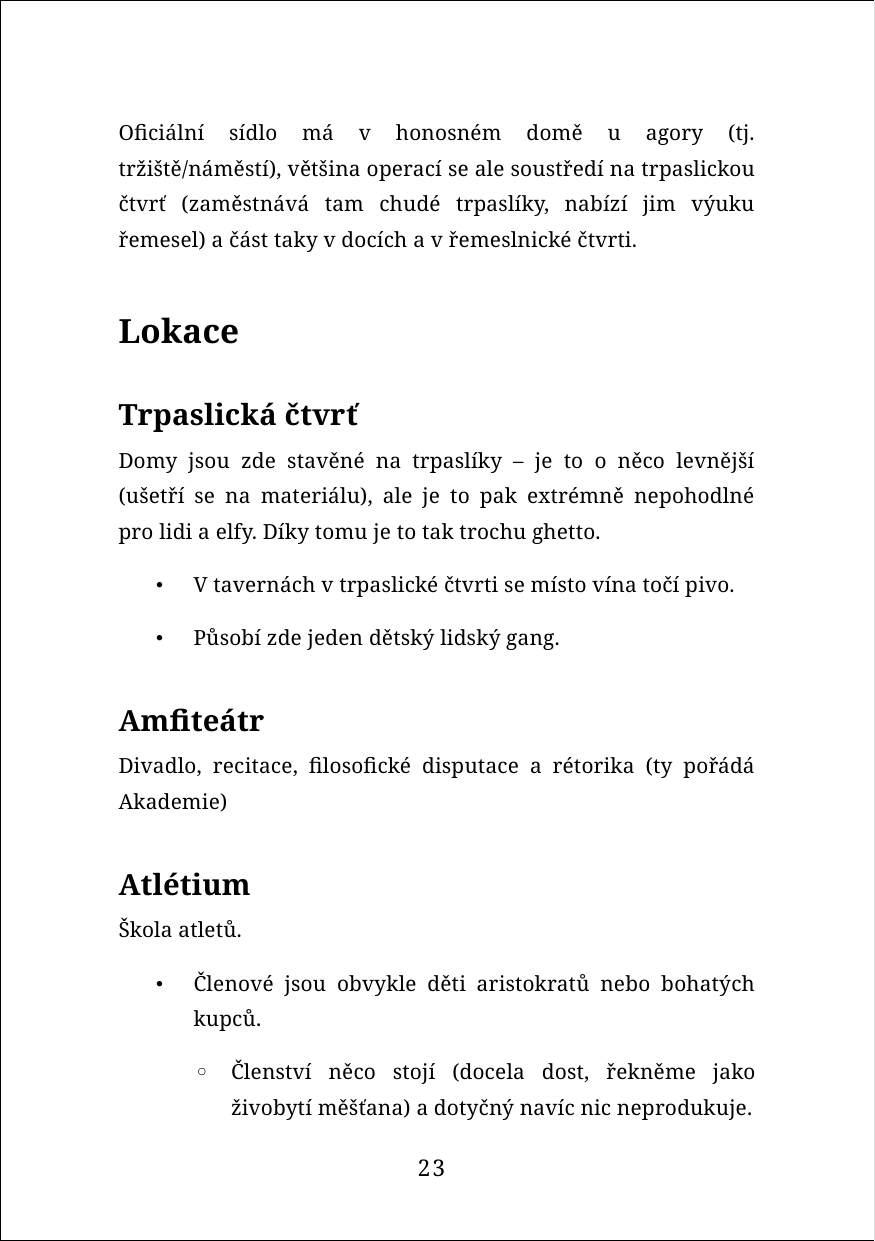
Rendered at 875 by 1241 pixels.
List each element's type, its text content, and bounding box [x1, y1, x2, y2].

list V tavernách v trpaslické čtvrti se místo vína točí pivo. [156, 570, 756, 598]
subtitle Lokace [118, 308, 756, 353]
text Divadlo, recitace, filosofické disputace a rétorika (ty pořádá Akademie) [118, 752, 756, 816]
list Členství něco stojí (docela dost, řekněme jako živobytí měšťana) a dotyčný navíc nic neprodukuje. [193, 1057, 756, 1121]
subtitle Amfiteátr [118, 700, 756, 740]
text Oficiální sídlo má v honosném domě u agory (tj. tržiště/náměstí), většina operací se ale soustředí na trpaslickou čtvrť (zaměstnává tam chudé trpaslíky, nabízí jim výuku řemesel) a část taky v docích a v řemeslnické čtvrti. [118, 118, 756, 253]
subtitle Trpaslická čtvrť [118, 394, 756, 434]
text Škola atletů. [118, 916, 756, 944]
subtitle Atlétium [118, 864, 756, 904]
list Působí zde jeden dětský lidský gang. [156, 623, 756, 652]
text Domy jsou zde stavěné na trpaslíky – je to o něco levnější (ušetří se na materiálu), ale je to pak extrémně nepohodlné pro lidi a elfy. Díky tomu je to tak trochu ghetto. [118, 446, 756, 545]
list Členové jsou obvykle děti aristokratů nebo bohatých kupců. [156, 969, 756, 1033]
